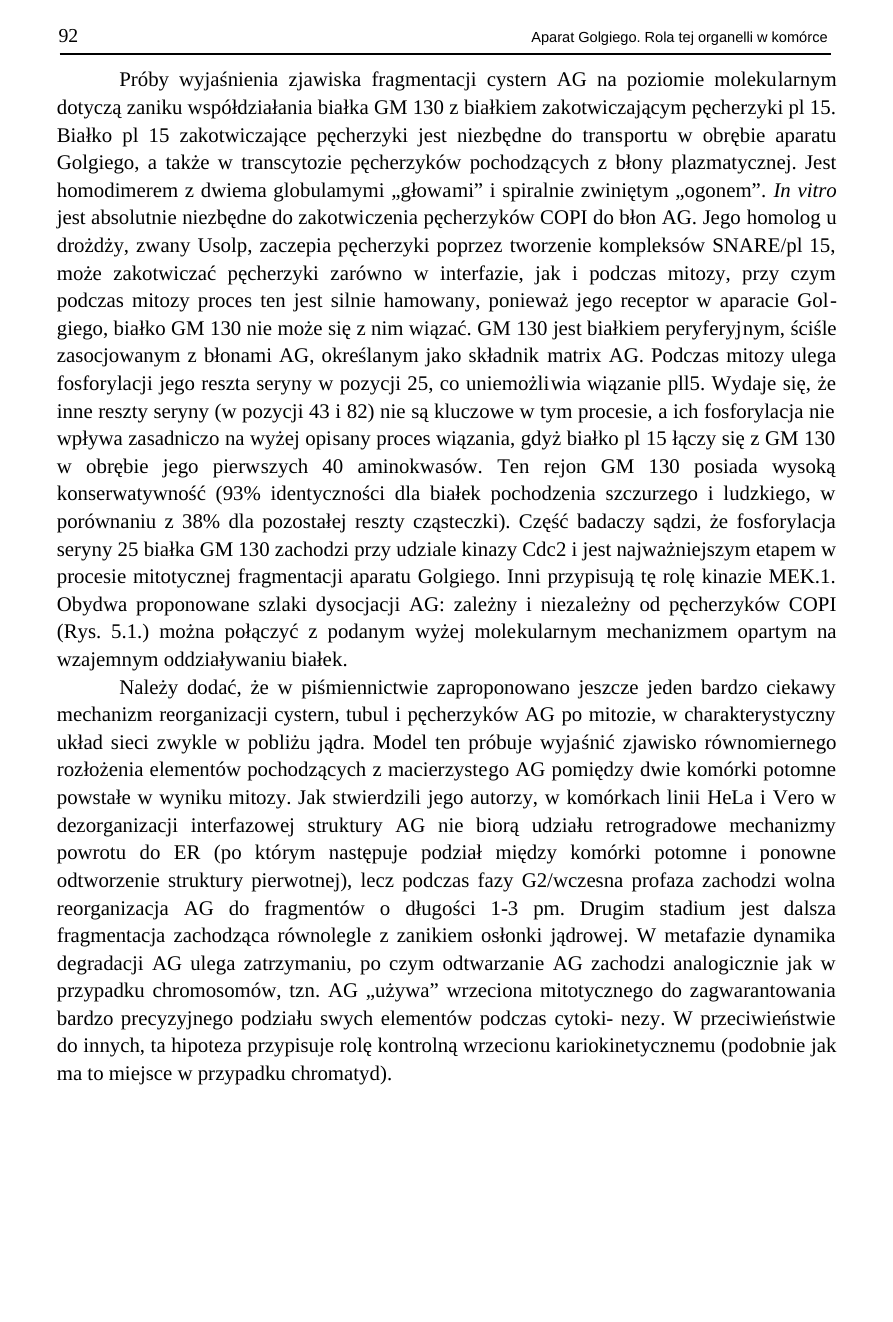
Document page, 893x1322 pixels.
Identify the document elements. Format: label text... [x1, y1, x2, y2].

text Próby wyjaśnienia zjawiska fragmentacji cystern AG na poziomie moleku­larnym dotyczą zaniku współdziałania białka GM 130 z białkiem zakotwiczającym pęcherzyki pl 15. Białko pl 15 zakotwiczające pęcherzyki jest niezbędne do trans­portu w obrębie aparatu Golgiego, a także w transcytozie pęcherzyków pochodzą­cych z błony plazmatycznej. Jest homodimerem z dwiema globulamymi „głowa­mi” i spiralnie zwiniętym „ogonem”. In vitro jest absolutnie niezbędne do zakotwi­czenia pęcherzyków COPI do błon AG. Jego homolog u drożdży, zwany Usolp, zaczepia pęcherzyki poprzez tworzenie kompleksów SNARE/pl 15, może zakotwi­czać pęcherzyki zarówno w interfazie, jak i podczas mitozy, przy czym podczas mitozy proces ten jest silnie hamowany, ponieważ jego receptor w aparacie Gol­giego, białko GM 130 nie może się z nim wiązać. GM 130 jest białkiem peryferyj­nym, ściśle zasocjowanym z błonami AG, określanym jako składnik matrix AG. Podczas mitozy ulega fosforylacji jego reszta seryny w pozycji 25, co uniemożli­wia wiązanie pll5. Wydaje się, że inne reszty seryny (w pozycji 43 i 82) nie są kluczowe w tym procesie, a ich fosforylacja nie wpływa zasadniczo na wyżej opi­sany proces wiązania, gdyż białko pl 15 łączy się z GM 130 w obrębie jego pierw­szych 40 aminokwasów. Ten rejon GM 130 posiada wysoką konserwatywność (93% identyczności dla białek pochodzenia szczurzego i ludzkiego, w porównaniu z 38% dla pozostałej reszty cząsteczki). Część badaczy sądzi, że fosforylacja sery­ny 25 białka GM 130 zachodzi przy udziale kinazy Cdc2 i jest najważniejszym etapem w procesie mitotycznej fragmentacji aparatu Golgiego. Inni przypisują tę rolę kinazie MEK.1. Obydwa proponowane szlaki dysocjacji AG: zależny i nieza­leżny od pęcherzyków COPI (Rys. 5.1.) można połączyć z podanym wyżej mole­kularnym mechanizmem opartym na wzajemnym oddziaływaniu białek. [57, 67, 837, 671]
text Należy dodać, że w piśmiennictwie zaproponowano jeszcze jeden bardzo ciekawy mechanizm reorganizacji cystern, tubul i pęcherzyków AG po mitozie, w charakterystyczny układ sieci zwykle w pobliżu jądra. Model ten próbuje wyja­śnić zjawisko równomiernego rozłożenia elementów pochodzących z macierzyste­go AG pomiędzy dwie komórki potomne powstałe w wyniku mitozy. Jak stwier­dzili jego autorzy, w komórkach linii HeLa i Vero w dezorganizacji interfazowej struktury AG nie biorą udziału retrogradowe mechanizmy powrotu do ER (po któ­rym następuje podział między komórki potomne i ponowne odtworzenie struktury pierwotnej), lecz podczas fazy G2/wczesna profaza zachodzi wolna reorganizacja AG do fragmentów o długości 1-3 pm. Drugim stadium jest dalsza fragmentacja zachodząca równolegle z zanikiem osłonki jądrowej. W metafazie dynamika de­gradacji AG ulega zatrzymaniu, po czym odtwarzanie AG zachodzi analogicznie jak w przypadku chromosomów, tzn. AG „używa” wrzeciona mitotycznego do zagwarantowania bardzo precyzyjnego podziału swych elementów podczas cytoki- nezy. W przeciwieństwie do innych, ta hipoteza przypisuje rolę kontrolną wrzecio­nu kariokinetycznemu (podobnie jak ma to miejsce w przypadku chromatyd). [57, 674, 837, 1085]
text 92 [58, 24, 83, 47]
text Aparat Golgiego. Rola tej organelli w komórce [531, 28, 834, 45]
